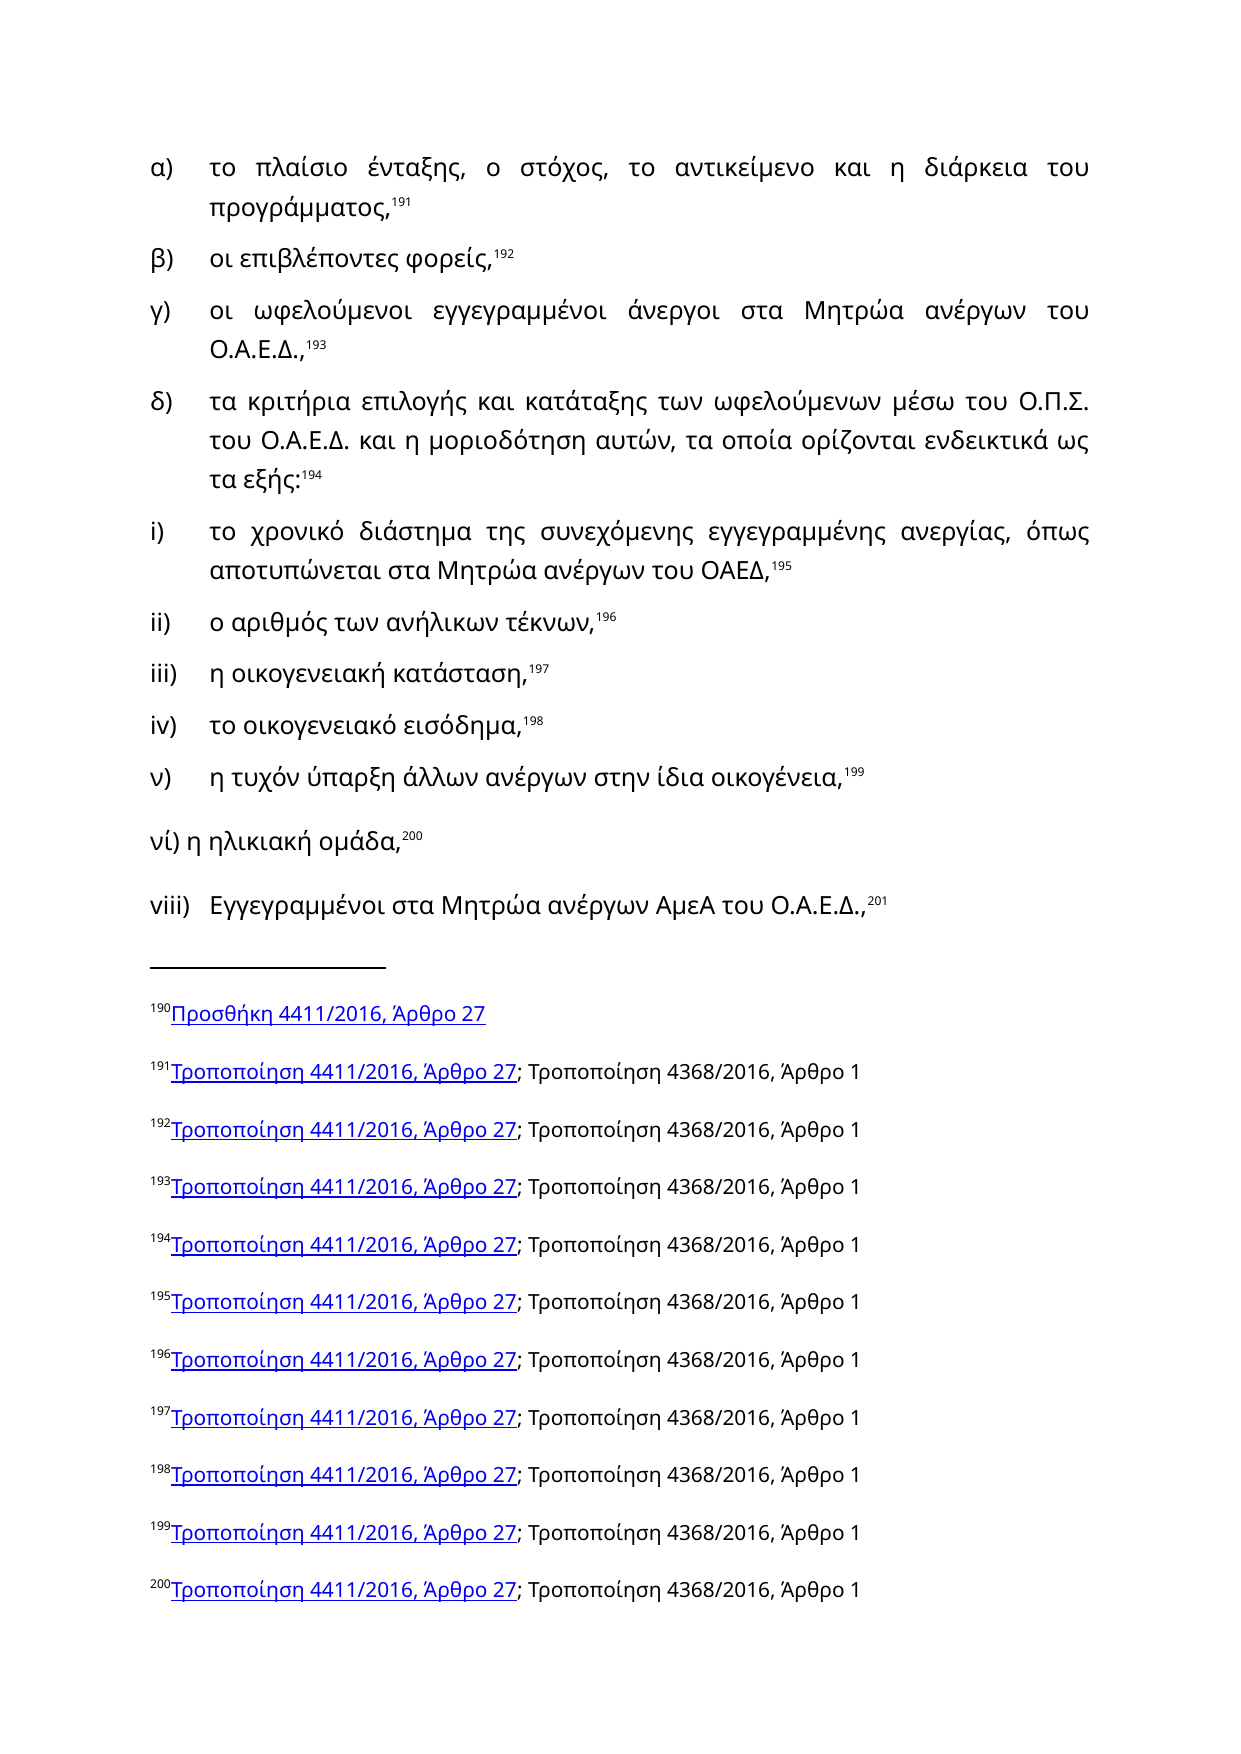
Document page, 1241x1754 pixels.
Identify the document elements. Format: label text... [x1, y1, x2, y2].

text Τροποποίηση 4411/2016, Άρθρο 27; Τροποποίηση 4368/2016, Άρθρο 1 [150, 1230, 1090, 1258]
text Τροποποίηση 4411/2016, Άρθρο 27; Τροποποίηση 4368/2016, Άρθρο 1 [150, 1576, 1090, 1604]
text Τροποποίηση 4411/2016, Άρθρο 27; Τροποποίηση 4368/2016, Άρθρο 1 [150, 1345, 1090, 1373]
text Τροποποίηση 4411/2016, Άρθρο 27; Τροποποίηση 4368/2016, Άρθρο 1 [150, 1115, 1090, 1143]
text Τροποποίηση 4411/2016, Άρθρο 27; Τροποποίηση 4368/2016, Άρθρο 1 [150, 1403, 1090, 1431]
list α) το πλαίσιο ένταξης, ο στόχος, το αντικείμενο και η διάρκεια του προγράμματος, [150, 150, 1090, 223]
text νί) η ηλικιακή ομάδα, [150, 823, 1090, 857]
list ν) η τυχόν ύπαρξη άλλων ανέργων στην ίδια οικογένεια, [150, 759, 1090, 793]
text Τροποποίηση 4411/2016, Άρθρο 27; Τροποποίηση 4368/2016, Άρθρο 1 [150, 1460, 1090, 1489]
list viii) Εγγεγραμμένοι στα Μητρώα ανέργων ΑμεΑ του Ο.Α.Ε.Δ., [150, 887, 1090, 922]
text Τροποποίηση 4411/2016, Άρθρο 27; Τροποποίηση 4368/2016, Άρθρο 1 [150, 1057, 1090, 1086]
list iii) η οικογενειακή κατάσταση, [150, 656, 1090, 690]
text Τροποποίηση 4411/2016, Άρθρο 27; Τροποποίηση 4368/2016, Άρθρο 1 [150, 1287, 1090, 1316]
text Τροποποίηση 4411/2016, Άρθρο 27; Τροποποίηση 4368/2016, Άρθρο 1 [150, 1518, 1090, 1546]
text Προσθήκη 4411/2016, Άρθρο 27 [150, 999, 1090, 1028]
list ii) ο αριθμός των ανήλικων τέκνων, [150, 604, 1090, 638]
list γ) οι ωφελούμενοι εγγεγραμμένοι άνεργοι στα Μητρώα ανέργων του Ο.Α.Ε.Δ., [150, 292, 1090, 366]
list β) οι επιβλέποντες φορείς, [150, 241, 1090, 275]
list iv) το οικογενειακό εισόδημα, [150, 707, 1090, 742]
text Τροποποίηση 4411/2016, Άρθρο 27; Τροποποίηση 4368/2016, Άρθρο 1 [150, 1172, 1090, 1201]
list i) το χρονικό διάστημα της συνεχόμενης εγγεγραμμένης ανεργίας, όπως αποτυπώνεται στα Μητρώα ανέργων του ΟΑΕΔ, [150, 513, 1090, 587]
list δ) τα κριτήρια επιλογής και κατάταξης των ωφελούμενων μέσω του Ο.Π.Σ. του Ο.Α.Ε.Δ. και η μοριοδότηση αυτών, τα οποία ορίζονται ενδεικτικά ως τα εξής: [150, 383, 1090, 496]
